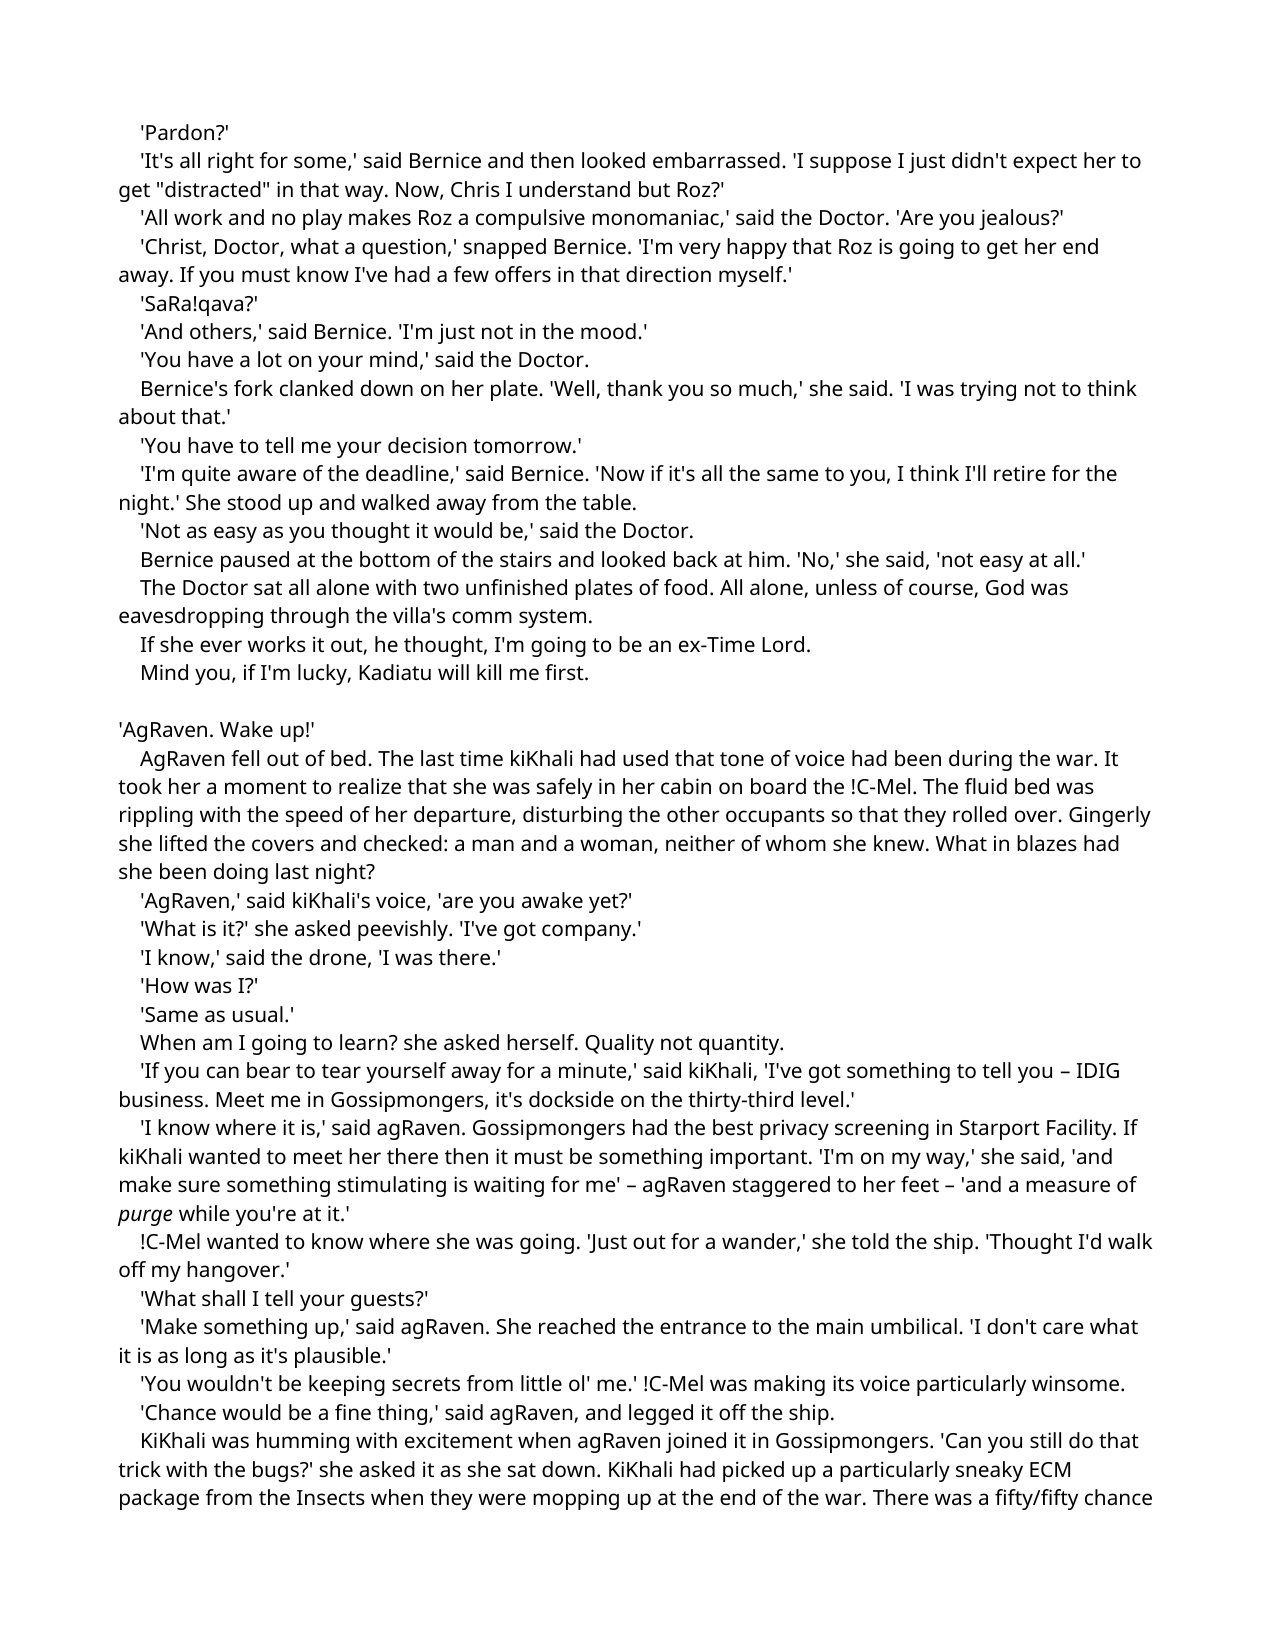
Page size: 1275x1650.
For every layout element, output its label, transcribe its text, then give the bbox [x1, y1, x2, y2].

text When am I going to learn? she asked herself. Quality not quantity. [118, 1028, 1157, 1057]
text The Doctor sat all alone with two unfinished plates of food. All alone, unless of course, God was eavesdropping through the villa's comm system. [118, 573, 1157, 630]
text 'AgRaven. Wake up!' [118, 715, 1157, 744]
text !C-Mel wanted to know where she was going. 'Just out for a wander,' she told the ship. 'Thought I'd walk off my hangover.' [118, 1227, 1157, 1284]
text 'And others,' said Bernice. 'I'm just not in the mood.' [118, 317, 1157, 346]
text 'I know where it is,' said agRaven. Gossipmongers had the best privacy screening in Starport Facility. If kiKhali wanted to meet her there then it must be something important. 'I'm on my way,' she said, 'and make sure something stimulating is waiting for me' – agRaven staggered to her feet – 'and a measure of purge while you're at it.' [118, 1113, 1157, 1227]
text Mind you, if I'm lucky, Kadiatu will kill me first. [118, 658, 1157, 687]
text 'SaRa!qava?' [118, 289, 1157, 317]
text 'All work and no play makes Roz a compulsive monomaniac,' said the Doctor. 'Are you jealous?' [118, 203, 1157, 232]
text 'Same as usual.' [118, 1000, 1157, 1028]
text Bernice paused at the bottom of the stairs and looked back at him. 'No,' she said, 'not easy at all.' [118, 545, 1157, 573]
text AgRaven fell out of bed. The last time kiKhali had used that tone of voice had been during the war. It took her a moment to realize that she was safely in her cabin on board the !C-Mel. The fluid bed was rippling with the speed of her departure, disturbing the other occupants so that they rolled over. Gingerly she lifted the covers and checked: a man and a woman, neither of whom she knew. What in blazes had she been doing last night? [118, 744, 1157, 886]
text 'Make something up,' said agRaven. She reached the entrance to the main umbilical. 'I don't care what it is as long as it's plausible.' [118, 1312, 1157, 1369]
text Bernice's fork clanked down on her plate. 'Well, thank you so much,' she said. 'I was trying not to think about that.' [118, 374, 1157, 431]
text 'You have to tell me your decision tomorrow.' [118, 431, 1157, 459]
text 'You wouldn't be keeping secrets from little ol' me.' !C-Mel was making its voice particularly winsome. [118, 1369, 1157, 1398]
text 'I'm quite aware of the deadline,' said Bernice. 'Now if it's all the same to you, I think I'll retire for the night.' She stood up and walked away from the table. [118, 459, 1157, 516]
text 'Not as easy as you thought it would be,' said the Doctor. [118, 516, 1157, 545]
text 'You have a lot on your mind,' said the Doctor. [118, 346, 1157, 374]
text 'Chance would be a fine thing,' said agRaven, and legged it off the ship. [118, 1398, 1157, 1426]
text 'AgRaven,' said kiKhali's voice, 'are you awake yet?' [118, 886, 1157, 914]
text If she ever works it out, he thought, I'm going to be an ex-Time Lord. [118, 630, 1157, 658]
text 'Christ, Doctor, what a question,' snapped Bernice. 'I'm very happy that Roz is going to get her end away. If you must know I've had a few offers in that direction myself.' [118, 232, 1157, 289]
text KiKhali was humming with excitement when agRaven joined it in Gossipmongers. 'Can you still do that trick with the bugs?' she asked it as she sat down. KiKhali had picked up a particularly sneaky ECM package from the Insects when they were mopping up at the end of the war. There was a fifty/fifty chance [118, 1426, 1157, 1512]
text 'Pardon?' [118, 118, 1157, 147]
text 'It's all right for some,' said Bernice and then looked embarrassed. 'I suppose I just didn't expect her to get "distracted" in that way. Now, Chris I understand but Roz?' [118, 147, 1157, 203]
text 'If you can bear to tear yourself away for a minute,' said kiKhali, 'I've got something to tell you – IDIG business. Meet me in Gossipmongers, it's dockside on the thirty-third level.' [118, 1057, 1157, 1113]
text 'What shall I tell your guests?' [118, 1284, 1157, 1312]
text 'How was I?' [118, 971, 1157, 1000]
text 'I know,' said the drone, 'I was there.' [118, 943, 1157, 971]
text 'What is it?' she asked peevishly. 'I've got company.' [118, 914, 1157, 943]
